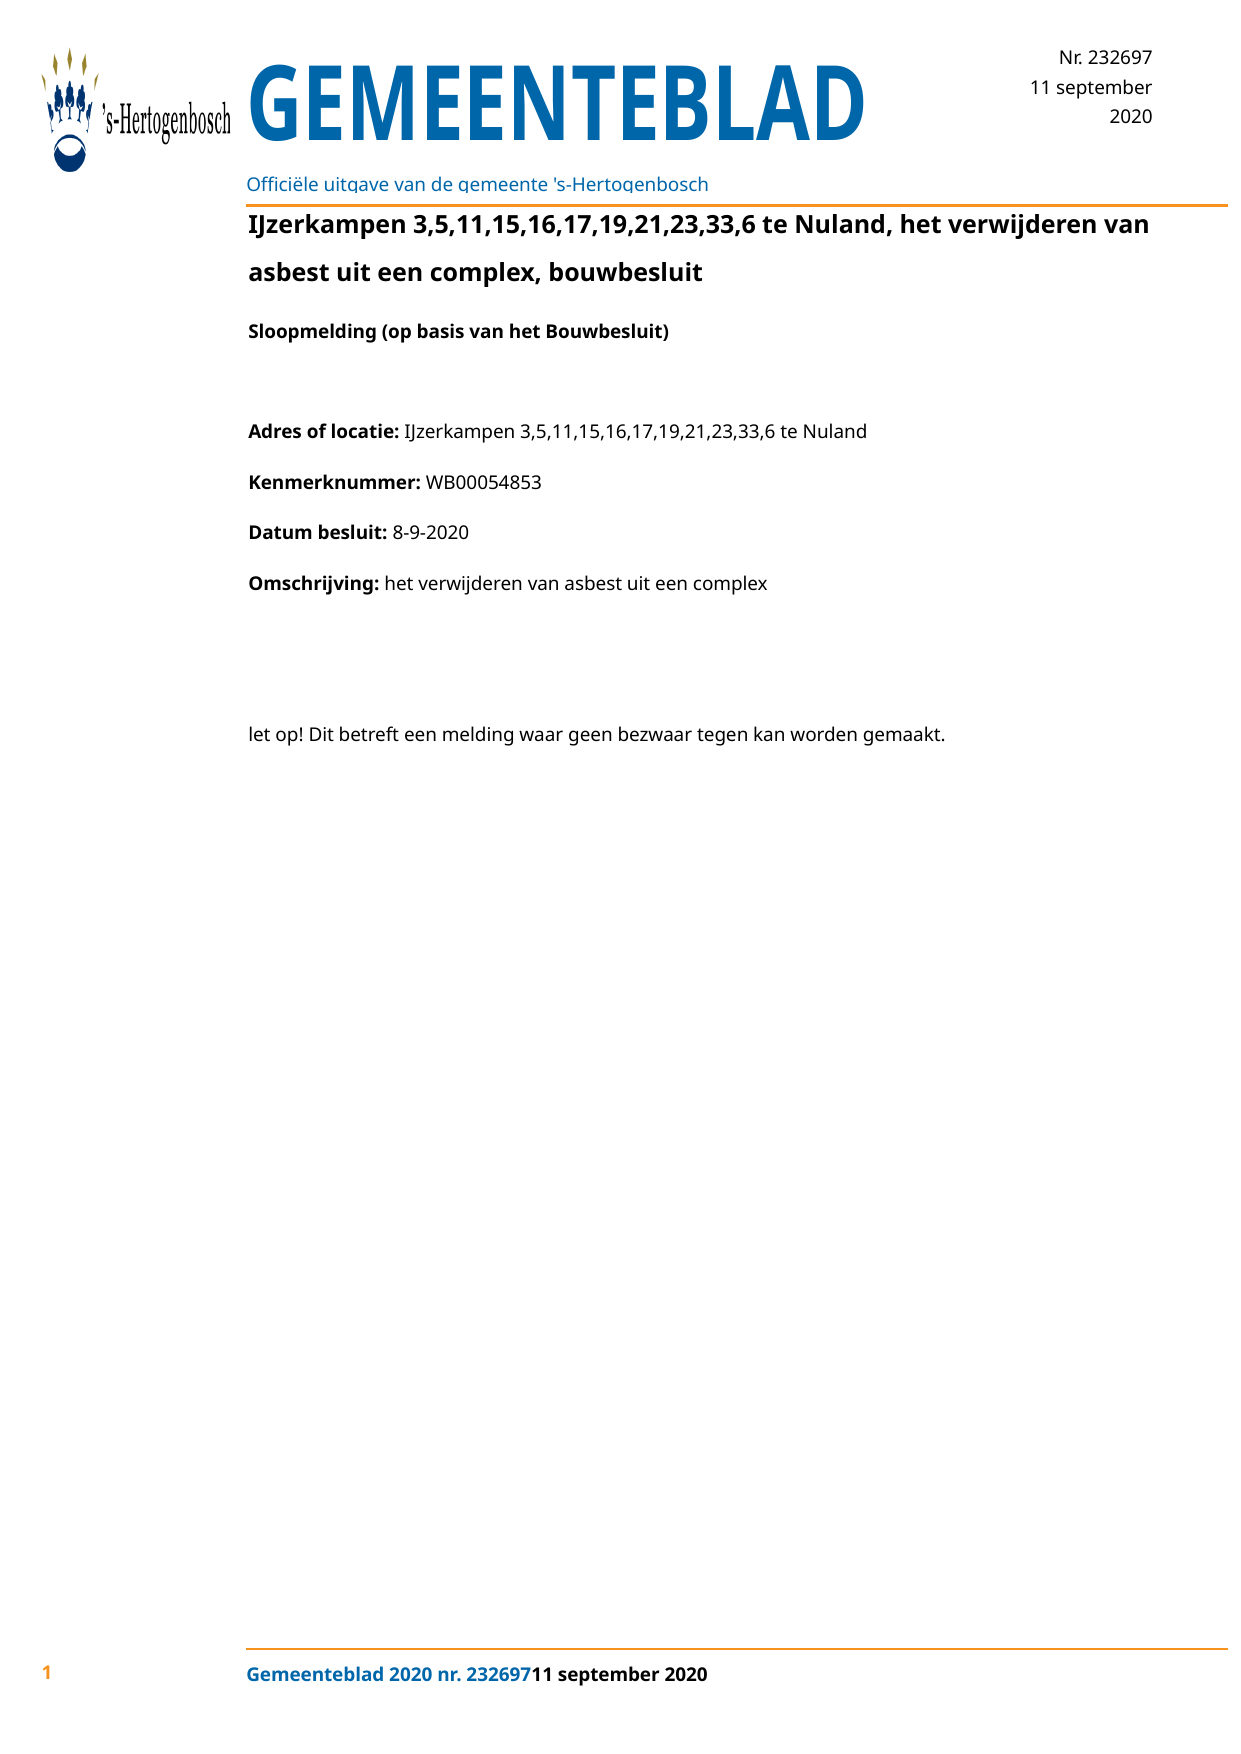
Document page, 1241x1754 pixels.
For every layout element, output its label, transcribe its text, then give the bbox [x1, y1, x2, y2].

text Omschrijving: het verwijderen van asbest uit een complex [248, 570, 1152, 596]
text Sloopmelding (op basis van het Bouwbesluit) [248, 318, 1152, 344]
text Adres of locatie: IJzerkampen 3,5,11,15,16,17,19,21,23,33,6 te Nuland [248, 419, 1152, 444]
text IJzerkampen 3,5,11,15,16,17,19,21,23,33,6 te Nuland, het verwijderen van asbest uit een complex, bouwbesluit [248, 207, 1152, 288]
picture [41, 47, 231, 172]
text Datum besluit: 8-9-2020 [248, 519, 1152, 545]
text Kenmerknummer: WB00054853 [248, 469, 1152, 495]
text let op! Dit betreft een melding waar geen bezwaar tegen kan worden gemaakt. [248, 721, 1152, 747]
